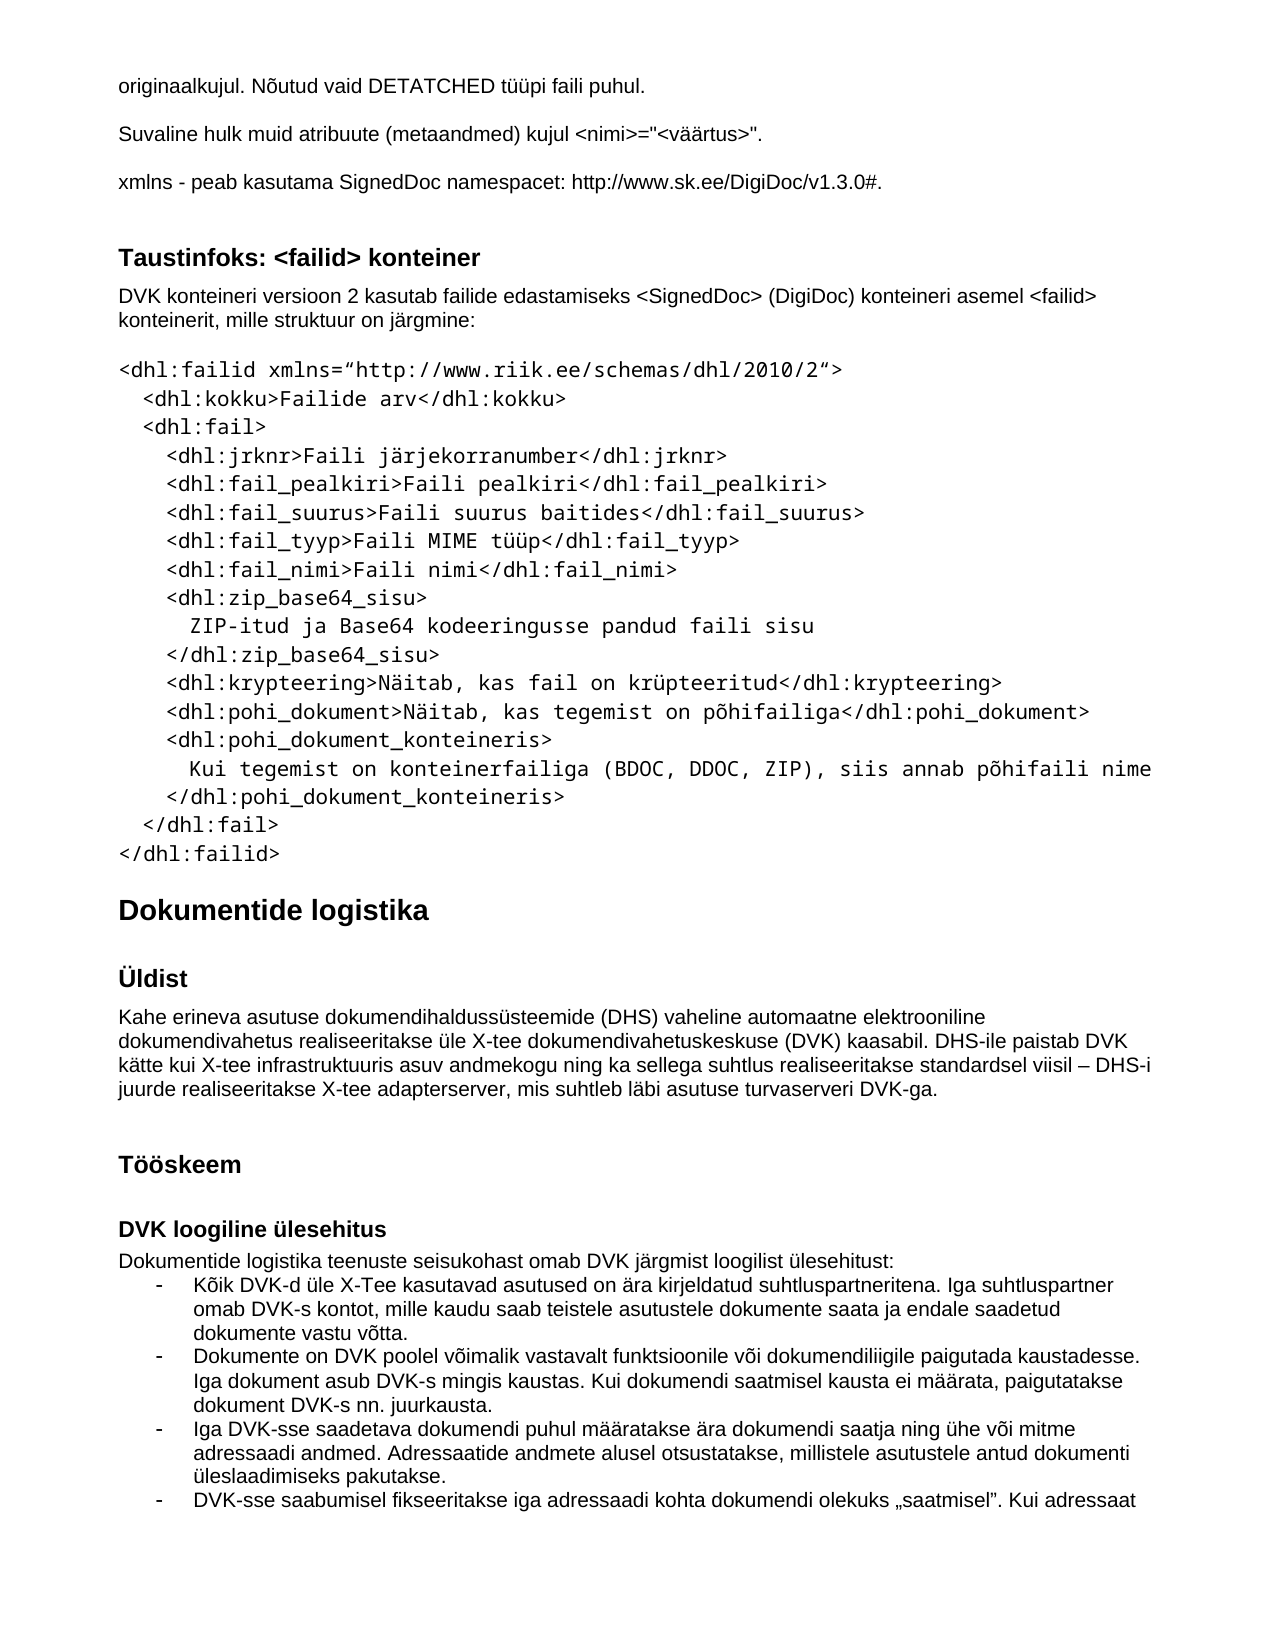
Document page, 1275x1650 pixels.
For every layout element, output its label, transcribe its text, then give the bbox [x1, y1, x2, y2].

text </dhl:failid> [118, 839, 1157, 867]
text <dhl:pohi_dokument>Näitab, kas tegemist on põhifailiga</dhl:pohi_dokument> [142, 697, 1157, 725]
text </dhl:fail> [118, 811, 1157, 839]
list DVK-sse saabumisel fikseeritakse iga adressaadi kohta dokumendi olekuks „saatmisel”. Kui adressaat [156, 1488, 1157, 1512]
text <dhl:krypteering>Näitab, kas fail on krüpteeritud</dhl:krypteering> [118, 668, 1157, 697]
text <dhl:fail> [118, 412, 1157, 441]
text DVK konteineri versioon 2 kasutab failide edastamiseks <SignedDoc> (DigiDoc) konteineri asemel <failid> konteinerit, mille struktuur on järgmine: [118, 284, 1157, 332]
subtitle Taustinfoks: <failid> konteiner [118, 242, 1157, 271]
text Suvaline hulk muid atribuute (metaandmed) kujul <nimi>="<väärtus>". [118, 122, 1157, 146]
text </dhl:pohi_dokument_konteineris> [142, 782, 1157, 811]
subtitle Tööskeem [118, 1149, 1157, 1178]
text Kahe erineva asutuse dokumendihaldussüsteemide (DHS) vaheline automaatne elektrooniline dokumendivahetus realiseeritakse üle X-tee dokumendivahetuskeskuse (DVK) kaasabil. DHS-ile paistab DVK kätte kui X-tee infrastruktuuris asuv andmekogu ning ka sellega suhtlus realiseeritakse standardsel viisil – DHS-i juurde realiseeritakse X-tee adapterserver, mis suhtleb läbi asutuse turvaserveri DVK-ga. [118, 1005, 1157, 1101]
text <dhl:kokku>Failide arv</dhl:kokku> [118, 384, 1157, 412]
text <dhl:fail_tyyp>Faili MIME tüüp</dhl:fail_tyyp> [118, 526, 1157, 555]
text <dhl:fail_suurus>Faili suurus baitides</dhl:fail_suurus> [118, 498, 1157, 526]
list Dokumente on DVK poolel võimalik vastavalt funktsioonile või dokumendiliigile paigutada kaustadesse. Iga dokument asub DVK-s mingis kaustas. Kui dokumendi saatmisel kausta ei määrata, paigutatakse dokument DVK-s nn. juurkausta. [156, 1344, 1157, 1416]
text originaalkujul. Nõutud vaid DETATCHED tüüpi faili puhul. [118, 74, 1157, 98]
text <dhl:failid xmlns=“http://www.riik.ee/schemas/dhl/2010/2“> [118, 356, 1157, 384]
text <dhl:pohi_dokument_konteineris> [142, 725, 1157, 754]
text Dokumentide logistika teenuste seisukohast omab DVK järgmist loogilist ülesehitust: [118, 1248, 1157, 1272]
text Kui tegemist on konteinerfailiga (BDOC, DDOC, ZIP), siis annab põhifaili nime [165, 754, 1157, 782]
list Kõik DVK-d üle X-Tee kasutavad asutused on ära kirjeldatud suhtluspartneritena. Iga suhtluspartner omab DVK-s kontot, mille kaudu saab teistele asutustele dokumente saata ja endale saadetud dokumente vastu võtta. [156, 1272, 1157, 1344]
subtitle Üldist [118, 963, 1157, 992]
text ZIP-itud ja Base64 kodeeringusse pandud faili sisu [165, 612, 1157, 640]
subtitle Dokumentide logistika [118, 892, 1157, 926]
text <dhl:fail_pealkiri>Faili pealkiri</dhl:fail_pealkiri> [118, 469, 1157, 498]
text <dhl:fail_nimi>Faili nimi</dhl:fail_nimi> [118, 555, 1157, 583]
text <dhl:zip_base64_sisu> [118, 583, 1157, 612]
list Iga DVK-sse saadetava dokumendi puhul määratakse ära dokumendi saatja ning ühe või mitme adressaadi andmed. Adressaatide andmete alusel otsustatakse, millistele asutustele antud dokumenti üleslaadimiseks pakutakse. [156, 1416, 1157, 1488]
text xmlns - peab kasutama SignedDoc namespacet: http://www.sk.ee/DigiDoc/v1.3.0#. [118, 169, 1157, 193]
subtitle DVK loogiline ülesehitus [118, 1216, 1157, 1242]
text </dhl:zip_base64_sisu> [142, 640, 1157, 668]
text <dhl:jrknr>Faili järjekorranumber</dhl:jrknr> [118, 441, 1157, 469]
